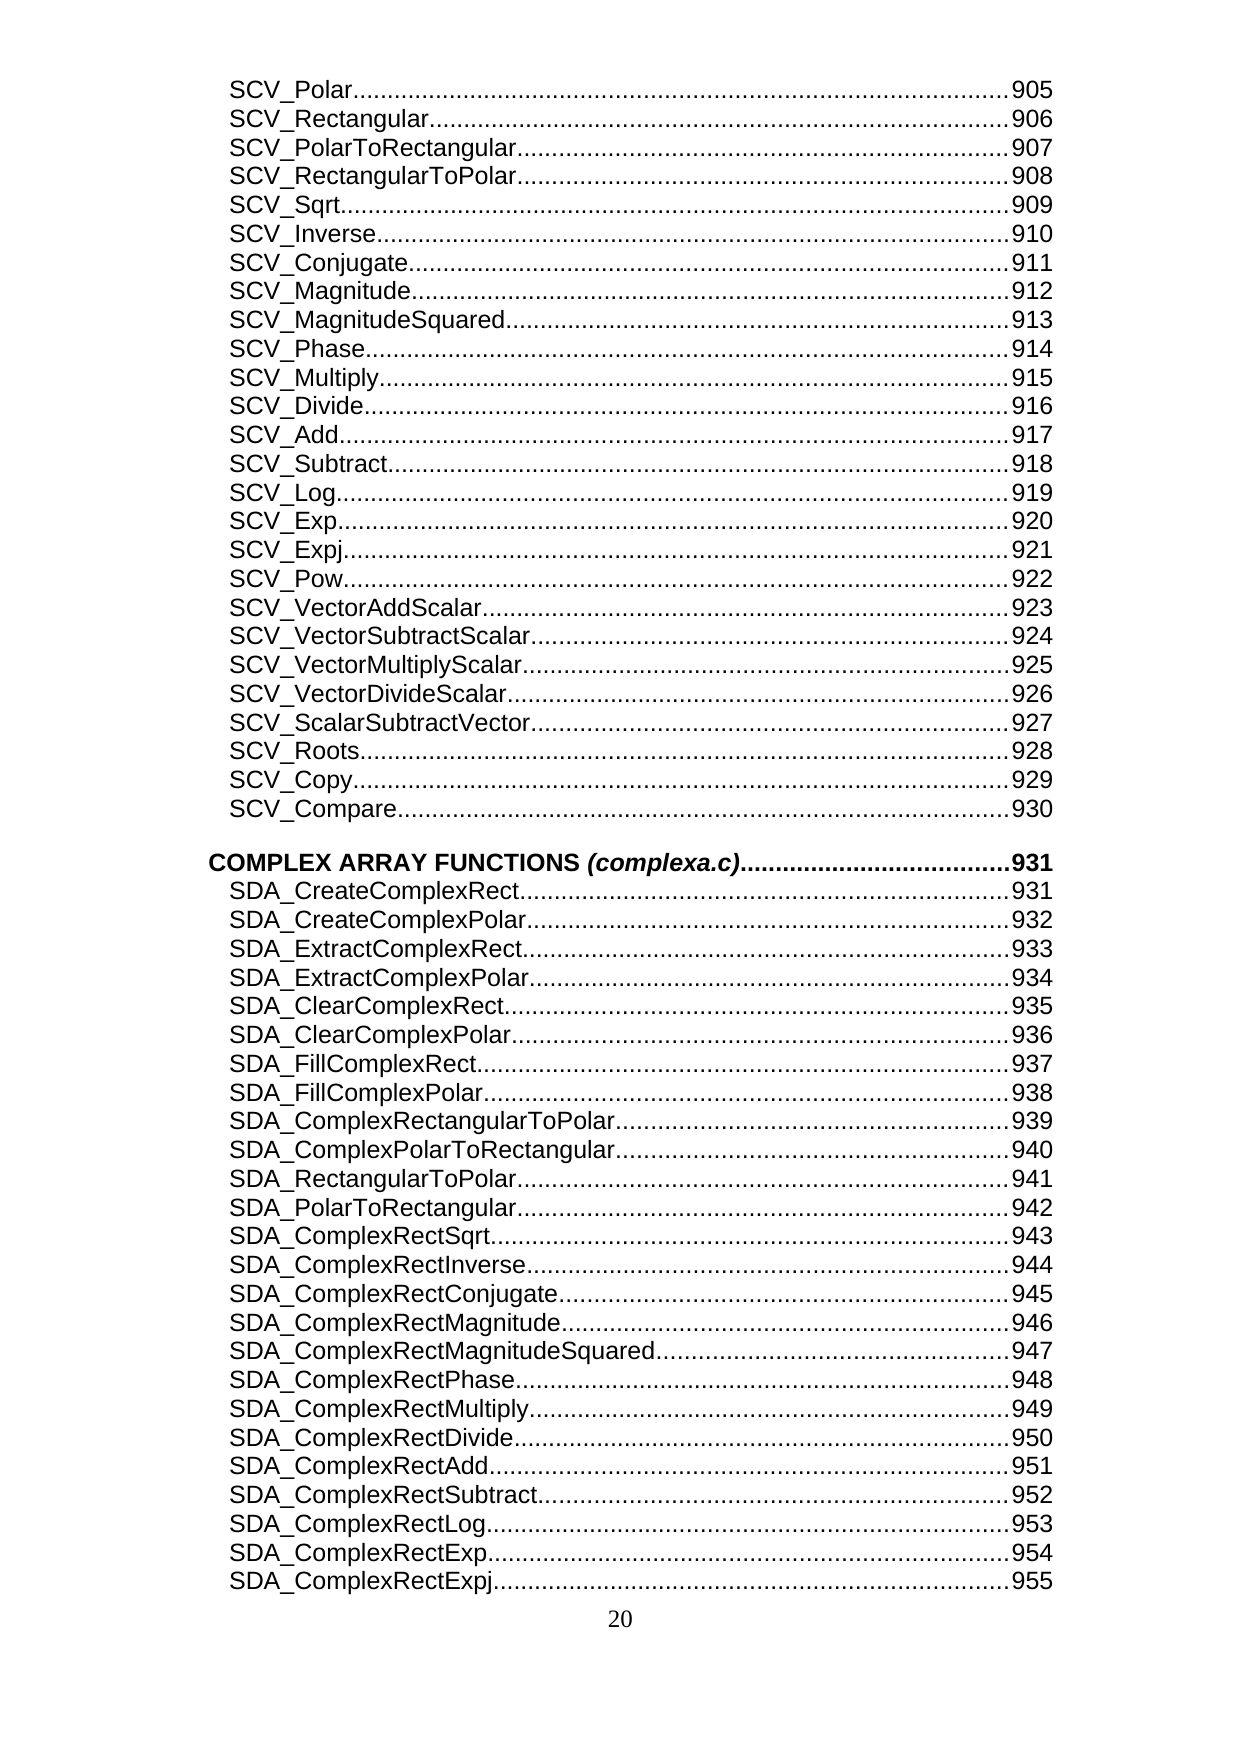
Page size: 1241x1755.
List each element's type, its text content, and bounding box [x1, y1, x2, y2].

text SDA_ClearComplexPolar 936 [229, 1020, 1053, 1049]
text SCV_Expj 921 [229, 535, 1053, 564]
text SCV_Compare 930 [229, 794, 1053, 822]
text SDA_ComplexRectExp 954 [229, 1537, 1053, 1566]
text SCV_Magnitude 912 [229, 276, 1053, 305]
text SCV_Polar 905 [229, 75, 1053, 104]
text SDA_ComplexRectInverse 944 [229, 1250, 1053, 1279]
text SDA_ComplexRectAdd 951 [229, 1451, 1053, 1480]
text SDA_FillComplexPolar 938 [229, 1077, 1053, 1106]
text SDA_ComplexRectSubtract 952 [229, 1480, 1053, 1509]
text SCV_Rectangular 906 [229, 104, 1053, 132]
text SDA_ComplexRectMagnitude 946 [229, 1307, 1053, 1336]
text SDA_ComplexRectExpj 955 [229, 1566, 1053, 1595]
text SCV_Add 917 [229, 420, 1053, 449]
text SCV_Exp 920 [229, 506, 1053, 535]
text SCV_VectorSubtractScalar 924 [229, 621, 1053, 650]
text SCV_ScalarSubtractVector 927 [229, 707, 1053, 736]
text SDA_ComplexRectSqrt 943 [229, 1221, 1053, 1250]
text SCV_Roots 928 [229, 736, 1053, 765]
text SDA_ComplexPolarToRectangular 940 [229, 1135, 1053, 1164]
text SCV_Pow 922 [229, 564, 1053, 592]
text SCV_Divide 916 [229, 391, 1053, 420]
text SDA_ComplexRectangularToPolar 939 [229, 1106, 1053, 1135]
text SCV_Sqrt 909 [229, 190, 1053, 219]
text SDA_CreateComplexPolar 932 [229, 905, 1053, 934]
text SCV_RectangularToPolar 908 [229, 161, 1053, 190]
text SDA_ComplexRectDivide 950 [229, 1422, 1053, 1451]
text SCV_PolarToRectangular 907 [229, 132, 1053, 161]
text SDA_RectangularToPolar 941 [229, 1164, 1053, 1192]
text SCV_Conjugate 911 [229, 247, 1053, 276]
text SCV_Log 919 [229, 477, 1053, 506]
text SDA_PolarToRectangular 942 [229, 1192, 1053, 1221]
text SDA_ComplexRectPhase 948 [229, 1365, 1053, 1394]
text SCV_Subtract 918 [229, 449, 1053, 477]
text SDA_FillComplexRect 937 [229, 1049, 1053, 1077]
text SDA_ComplexRectConjugate 945 [229, 1279, 1053, 1307]
text SDA_ClearComplexRect 935 [229, 991, 1053, 1020]
text SCV_VectorAddScalar 923 [229, 592, 1053, 621]
text SCV_Copy 929 [229, 765, 1053, 794]
text SDA_ComplexRectMagnitudeSquared 947 [229, 1336, 1053, 1365]
text SDA_ComplexRectLog 953 [229, 1509, 1053, 1537]
text SCV_Phase 914 [229, 334, 1053, 362]
text SCV_VectorMultiplyScalar 925 [229, 650, 1053, 679]
text SDA_CreateComplexRect 931 [229, 876, 1053, 905]
text SCV_MagnitudeSquared 913 [229, 305, 1053, 334]
text SDA_ComplexRectMultiply 949 [229, 1394, 1053, 1422]
text SCV_VectorDivideScalar 926 [229, 679, 1053, 707]
text SDA_ExtractComplexPolar 934 [229, 962, 1053, 991]
text SCV_Multiply 915 [229, 362, 1053, 391]
text SCV_Inverse 910 [229, 219, 1053, 247]
text COMPLEX ARRAY FUNCTIONS (complexa.c) 931 [208, 847, 1053, 876]
text SDA_ExtractComplexRect 933 [229, 934, 1053, 962]
